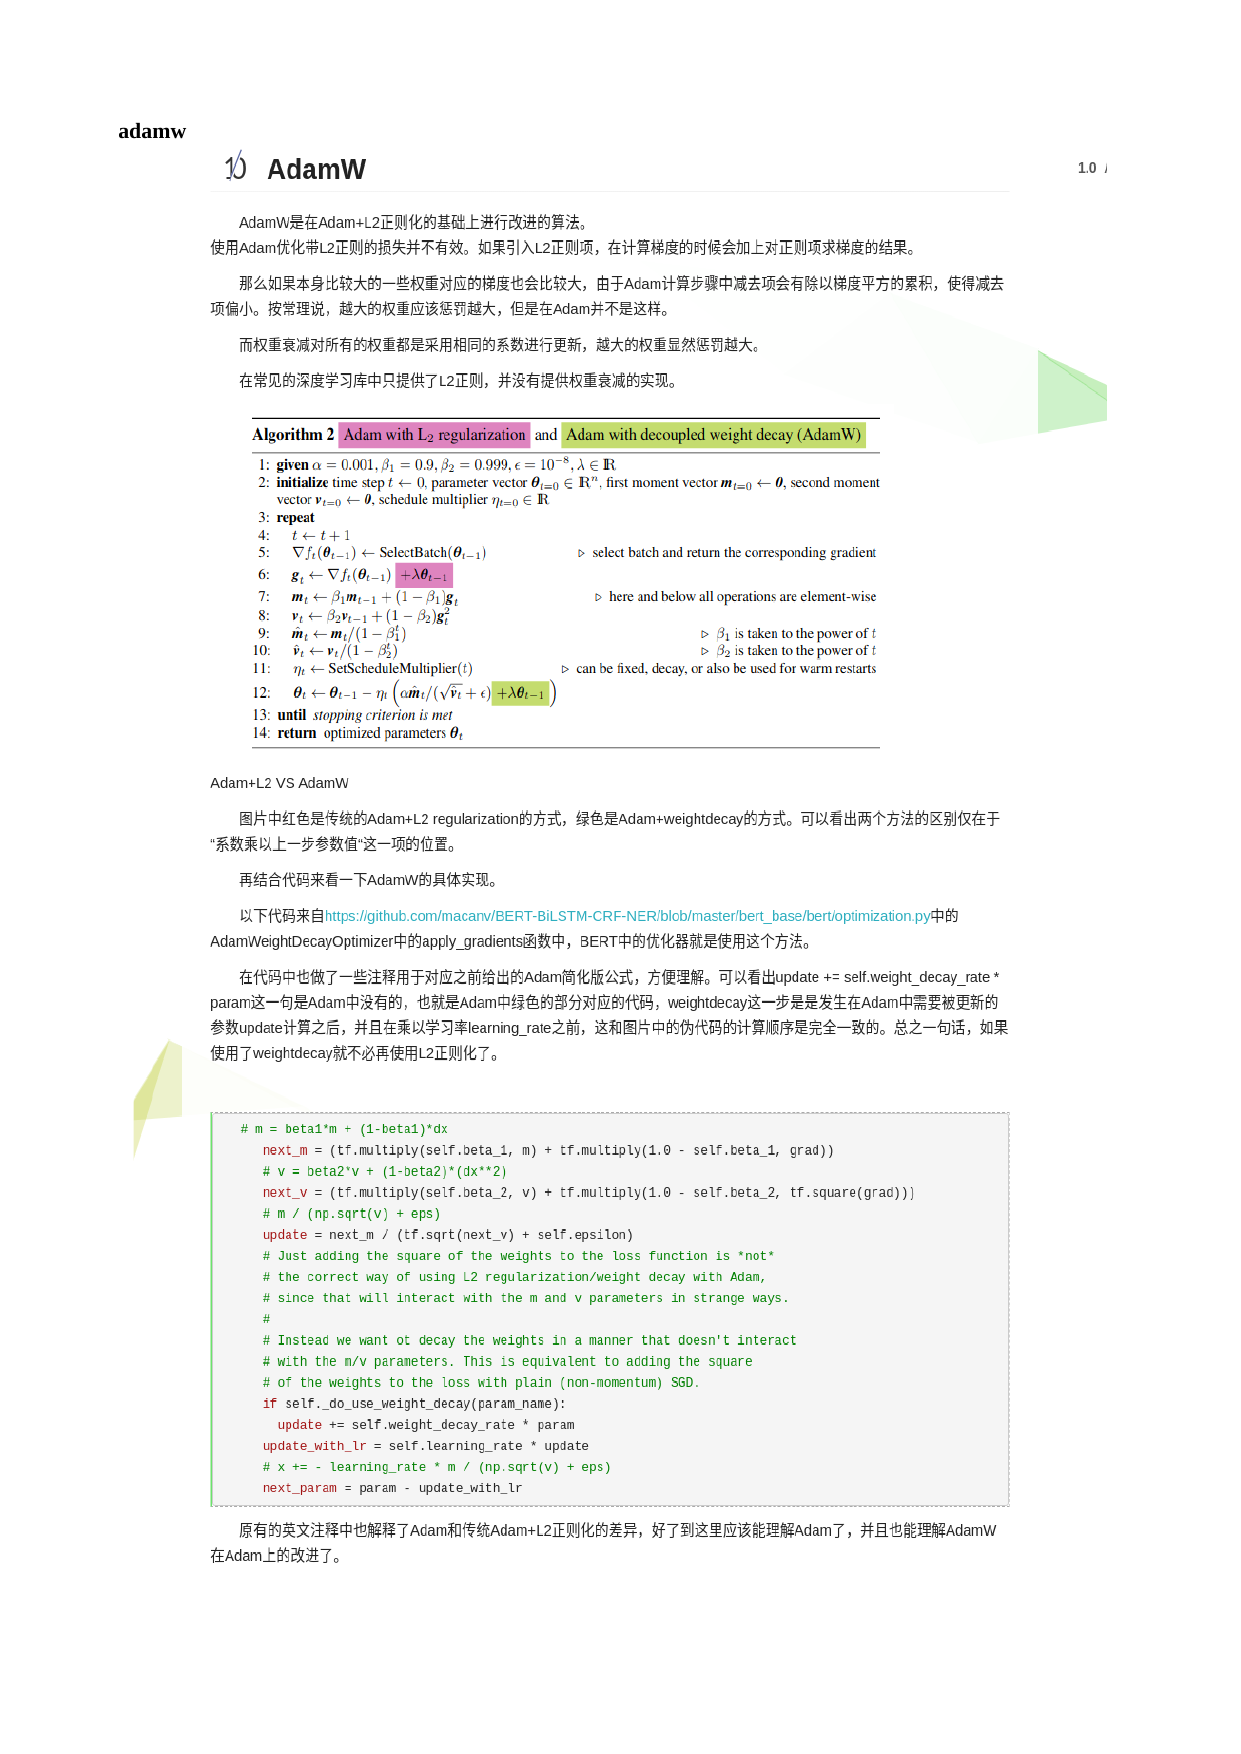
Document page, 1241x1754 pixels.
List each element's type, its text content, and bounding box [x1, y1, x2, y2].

picture [133, 147, 1107, 1573]
text adamw [118, 118, 1122, 143]
